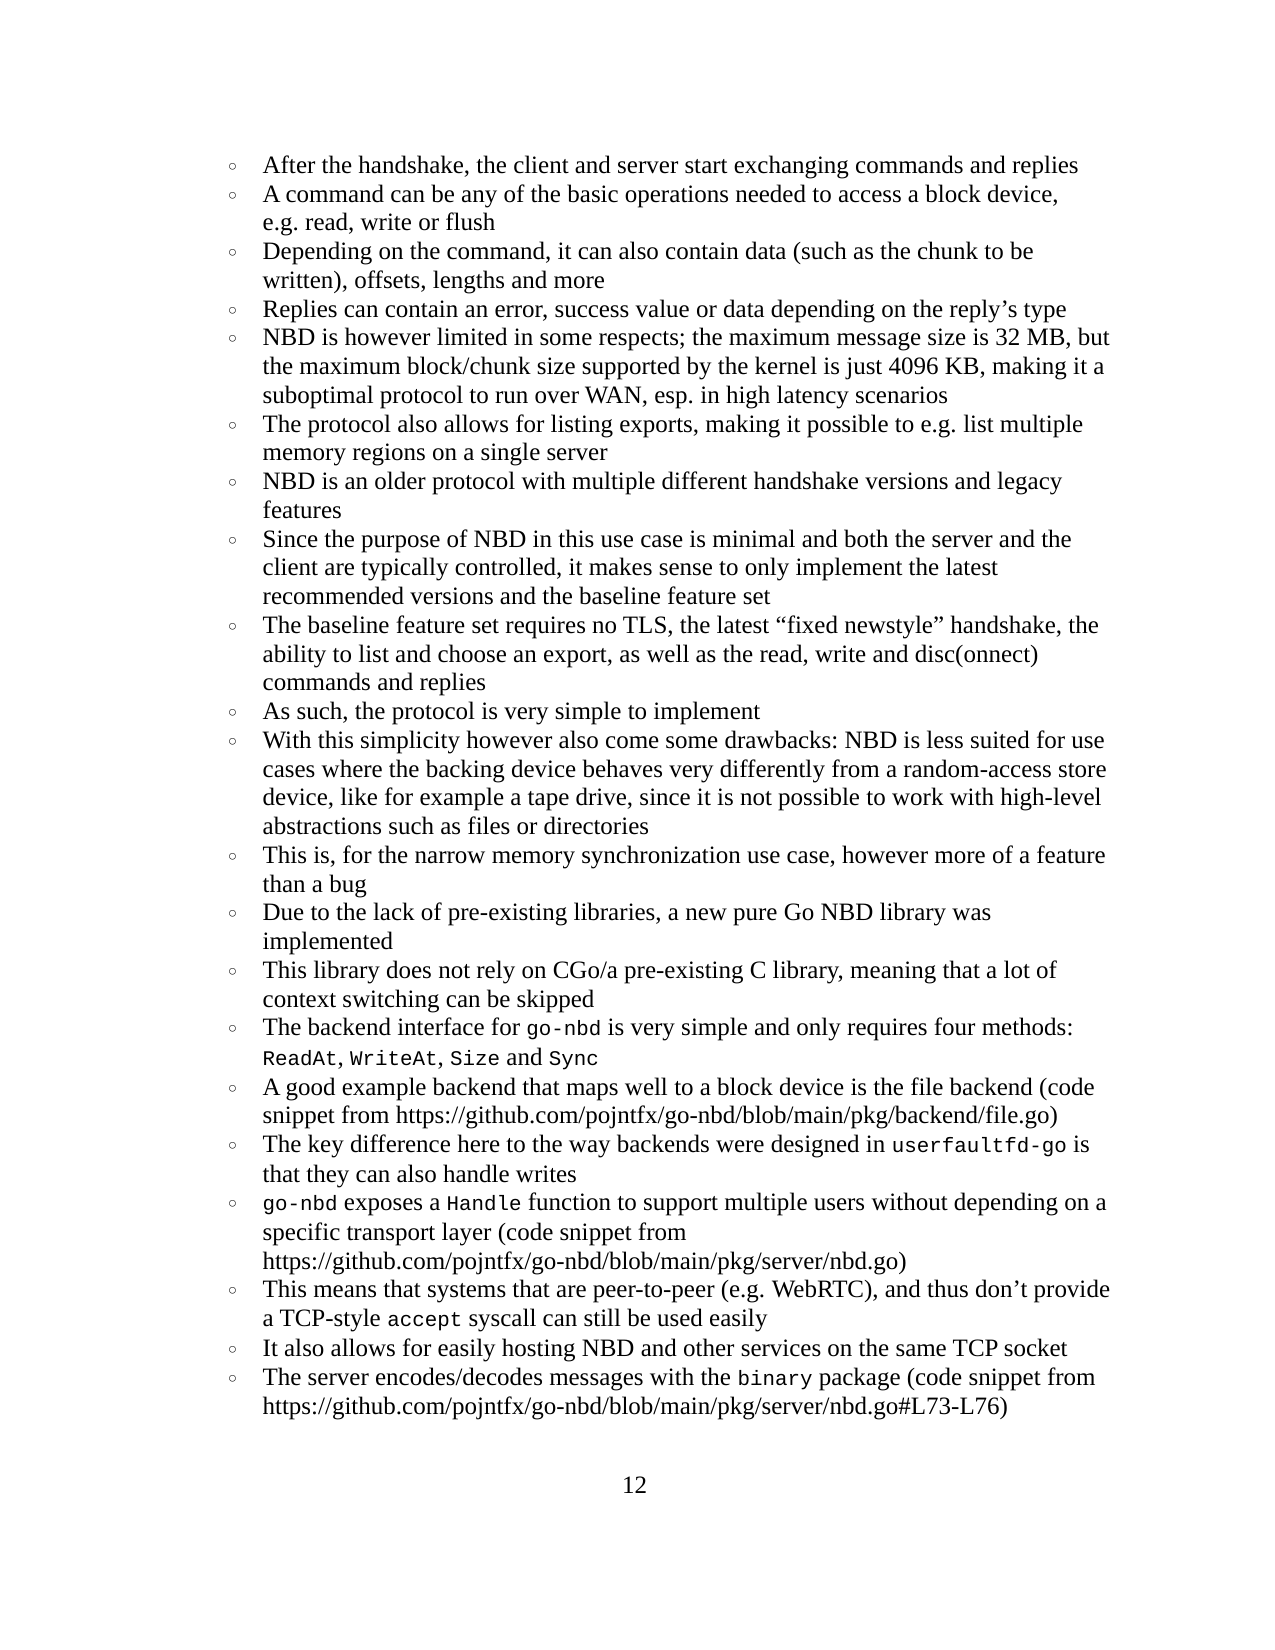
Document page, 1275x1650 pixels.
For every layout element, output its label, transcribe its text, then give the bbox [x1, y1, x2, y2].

list NBD is however limited in some respects; the maximum message size is 32 MB, but the maximum block/chunk size supported by the kernel is just 4096 KB, making it a suboptimal protocol to run over WAN, esp. in high latency scenarios [225, 322, 1125, 409]
list Depending on the command, it can also contain data (such as the chunk to be written), offsets, lengths and more [225, 236, 1125, 294]
list The server encodes/decodes messages with the binary package (code snippet from https://github.com/pojntfx/go-nbd/blob/main/pkg/server/nbd.go#L73-L76) [225, 1362, 1125, 1420]
list It also allows for easily hosting NBD and other services on the same TCP socket [225, 1333, 1125, 1362]
list After the handshake, the client and server start exchanging commands and replies [225, 150, 1125, 179]
list The protocol also allows for listing exports, making it possible to e.g. list multiple memory regions on a single server [225, 409, 1125, 466]
list The key difference here to the way backends were designed in userfaultfd-go is that they can also handle writes [225, 1129, 1125, 1187]
list A command can be any of the basic operations needed to access a block device, e.g. read, write or flush [225, 179, 1125, 236]
list Since the purpose of NBD in this use case is minimal and both the server and the client are typically controlled, it makes sense to only implement the latest recommended versions and the baseline feature set [225, 524, 1125, 610]
list With this simplicity however also come some drawbacks: NBD is less suited for use cases where the backing device behaves very differently from a random-access store device, like for example a tape drive, since it is not possible to work with high-level abstractions such as files or directories [225, 725, 1125, 840]
list As such, the protocol is very simple to implement [225, 696, 1125, 725]
list This means that systems that are peer-to-peer (e.g. WebRTC), and thus don’t provide a TCP-style accept syscall can still be used easily [225, 1274, 1125, 1333]
list This is, for the narrow memory synchronization use case, however more of a feature than a bug [225, 840, 1125, 897]
list NBD is an older protocol with multiple different handshake versions and legacy features [225, 466, 1125, 524]
list This library does not rely on CGo/a pre-existing C library, meaning that a lot of context switching can be skipped [225, 955, 1125, 1012]
list The baseline feature set requires no TLS, the latest “fixed newstyle” handshake, the ability to list and choose an export, as well as the read, write and disc(onnect) commands and replies [225, 610, 1125, 696]
list Due to the lack of pre-existing libraries, a new pure Go NBD library was implemented [225, 897, 1125, 955]
list The backend interface for go-nbd is very simple and only requires four methods: ReadAt, WriteAt, Size and Sync [225, 1012, 1125, 1072]
list go-nbd exposes a Handle function to support multiple users without depending on a specific transport layer (code snippet from https://github.com/pojntfx/go-nbd/blob/main/pkg/server/nbd.go) [225, 1187, 1125, 1274]
list Replies can contain an error, success value or data depending on the reply’s type [225, 294, 1125, 322]
list A good example backend that maps well to a block device is the file backend (code snippet from https://github.com/pojntfx/go-nbd/blob/main/pkg/backend/file.go) [225, 1072, 1125, 1129]
